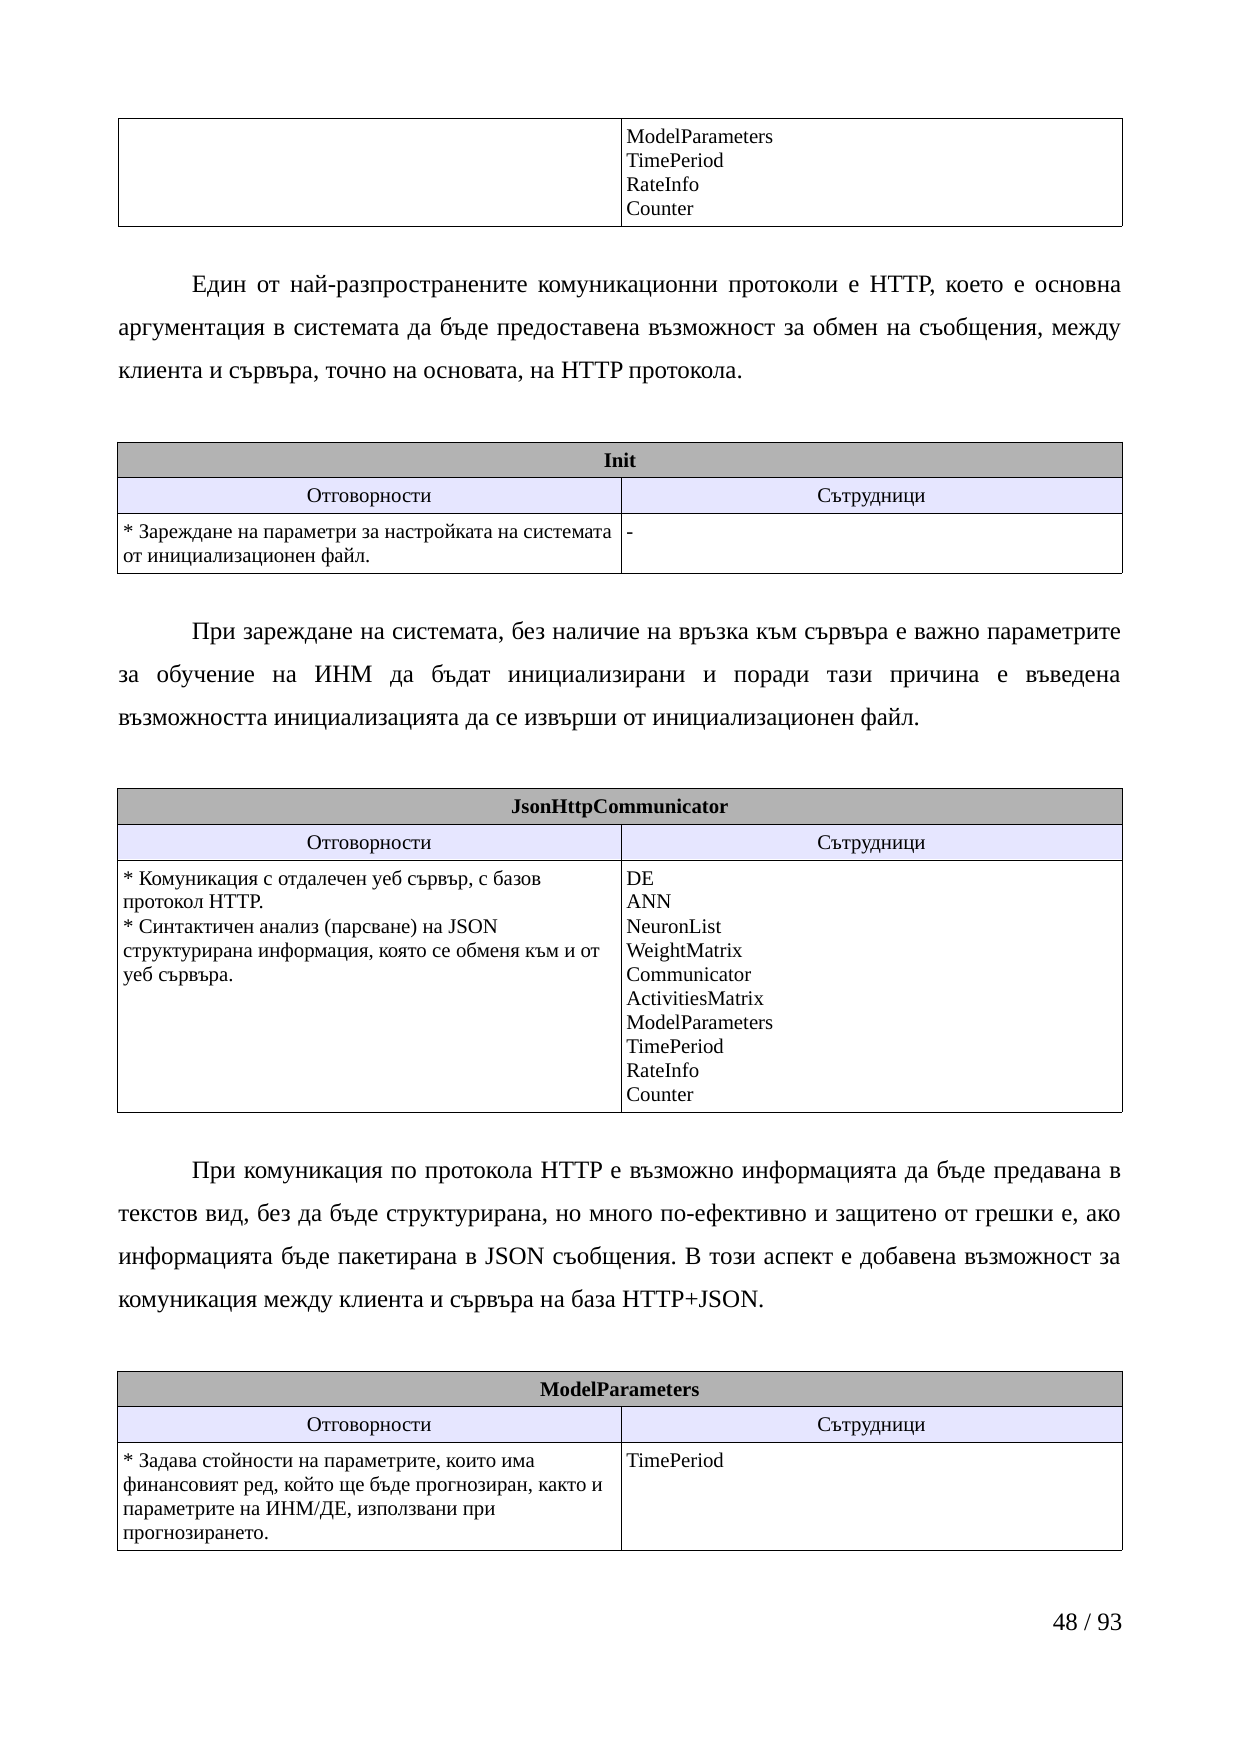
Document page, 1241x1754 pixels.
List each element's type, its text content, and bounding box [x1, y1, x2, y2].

table_cell DE ANN NeuronList WeightMatrix Communicator ActivitiesMatrix ModelParameters TimePeriod RateInfo Counter [622, 861, 1122, 1112]
table_header Init [118, 443, 1122, 477]
table_cell * Задава стойности на параметрите, които има финансовият ред, който ще бъде прогнозиран, както и параметрите на ИНМ/ДЕ, използвани при прогнозирането. [118, 1443, 621, 1550]
table_cell * Комуникация с отдалечен уеб сървър, с базов протокол HTTP. * Синтактичен анализ (парсване) на JSON структурирана информация, която се обменя към и от уеб сървъра. [118, 861, 621, 1112]
table_cell Сътрудници [622, 1407, 1122, 1442]
table_header JsonHttpCommunicator [118, 789, 1122, 824]
table_cell Отговорности [118, 478, 621, 513]
table_cell Сътрудници [622, 478, 1122, 513]
table_header ModelParameters [118, 1372, 1122, 1406]
table_cell TimePeriod [622, 1443, 1122, 1550]
table_cell Отговорности [118, 825, 621, 859]
table_cell * Зареждане на параметри за настройката на системата от инициализационен файл. [118, 514, 621, 573]
table_cell ModelParameters TimePeriod RateInfo Counter [622, 119, 1122, 226]
table_cell Сътрудници [622, 825, 1122, 859]
text Един от най-разпространените комуникационни протоколи е HTTP, което е основна аргументация в системата да бъде предоставена възможност за обмен на съобщения, между клиента и сървъра, точно на основата, на HTTP протокола. [118, 269, 1122, 384]
table_cell Отговорности [118, 1407, 621, 1442]
text При зареждане на системата, без наличие на връзка към сървъра е важно параметрите за обучение на ИНМ да бъдат инициализирани и поради тази причина е въведена възможността инициализацията да се извърши от инициализационен файл. [118, 616, 1122, 731]
table_cell - [622, 514, 1122, 573]
table_cell [119, 119, 621, 226]
text При комуникация по протокола HTTP е възможно информацията да бъде предавана в текстов вид, без да бъде структурирана, но много по-ефективно и защитено от грешки е, ако информацията бъде пакетирана в JSON съобщения. В този аспект е добавена възможност за комуникация между клиента и сървъра на база HTTP+JSON. [118, 1155, 1122, 1313]
